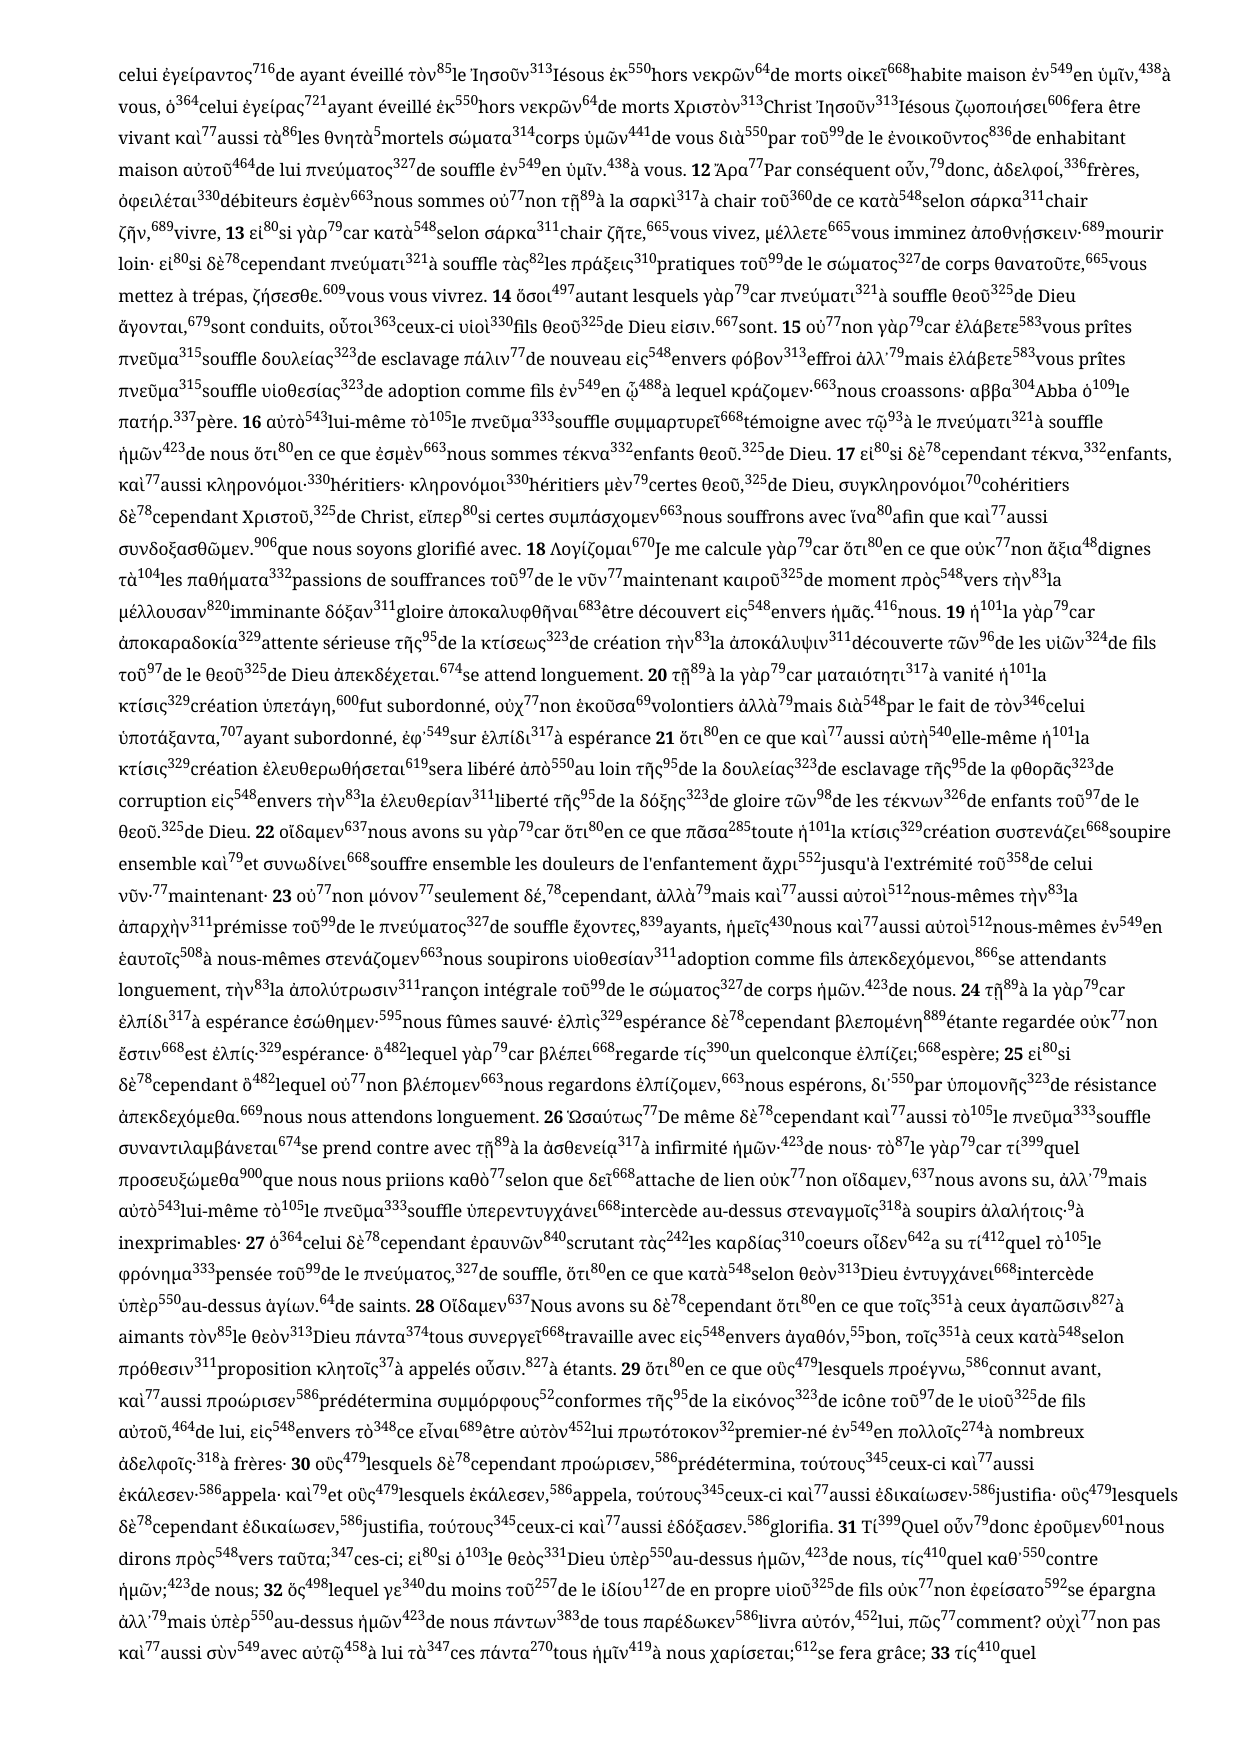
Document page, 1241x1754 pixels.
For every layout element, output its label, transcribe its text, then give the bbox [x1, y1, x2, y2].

text 1 Οὐδὲν289Aucun ἄρα77par conséquent νῦν77maintenant κατάκριμα333objet de contre jugement τοῖς351à ceux ἐν549en Χριστῷ319à Christ Ἰησοῦ.319à Iésous. 2 ὁ103le γὰρ79car νόμος331loi τοῦ99de le πνεύματος327de souffle τῆς95de la ζωῆς323de vie ἐν549en Χριστῷ319à Christ Ἰησοῦ319à Iésous ἠλευθέρωσέν586libéra σε437toi ἀπὸ550au loin τοῦ97de le νόμου325de loi τῆς95de la ἁμαρτίας323de faute καὶ79et τοῦ97de le θανάτου.325de trépas. 3 Τὸ87Le γὰρ79car ἀδύνατον55impuissant τοῦ97de le νόμου325de loi ἐν549en ᾧ488à lequel ἠσθένει625était infirme διὰ550par τῆς95de la σαρκός,323de chair, ὁ103le θεὸς331Dieu τὸν85le ἑαυτοῦ537de lui-même υἱὸν313fils πέμψας721ayant mandé ἐν549en ὁμοιώματι321à similitude σαρκὸς323de chair ἁμαρτίας323de faute καὶ79et περὶ550autour ἁμαρτίας323de faute κατέκρινεν586jugea contre τὴν83la ἁμαρτίαν311faute ἐν549en τῇ89à la σαρκί,317à chair, 4 ἵνα80afin que τὸ105le δικαίωμα333acte de justification τοῦ97de le νόμου325de loi πληρωθῇ911que soit fait plénitude ἐν549en ἡμῖν419à nous τοῖς351à ceux μὴ79ne pas κατὰ548selon σάρκα311chair περιπατοῦσιν827à piétinants autour ἀλλὰ79mais κατὰ548selon πνεῦμα.315souffle. 5 οἱ363ceux γὰρ79car κατὰ548selon σάρκα311chair ὄντες839étants τὰ347ces τῆς95de la σαρκὸς323de chair φρονοῦσιν,667pensent, οἱ363ceux δὲ78cependant κατὰ548selon πνεῦμα315souffle τὰ347ces τοῦ99de le πνεύματος.327de souffle. 6 τὸ105le γὰρ79car φρόνημα333pensée τῆς95de la σαρκὸς323de chair θάνατος,331trépas, τὸ105le δὲ78cependant φρόνημα333pensée τοῦ99de le πνεύματος327de souffle ζωὴ329vie καὶ79et εἰρήνη·329paix· 7 διότι80parce que τὸ105le φρόνημα333pensée τῆς95de la σαρκὸς323de chair ἔχθρα329haine εἰς548envers θεόν,313Dieu, τῷ91à le γὰρ79car νόμῳ319à loi τοῦ97de le θεοῦ325de Dieu οὐχ77non ὑποτάσσεται,680est subordonné, οὐδὲ77non cependant γὰρ79car δύναται·674se peut· 8 οἱ363ceux δὲ78cependant ἐν549en σαρκὶ317à chair ὄντες839étants θεῷ319à Dieu ἀρέσαι681plaire οὐ77non δύνανται.673se peuvent. 9 Ὑμεῖς447Vous δὲ78cependant οὐκ77non ἐστὲ665vous êtes ἐν549en σαρκὶ317à chair ἀλλ᾽79mais ἐν549en πνεύματι,321à souffle, εἴπερ80si certes πνεῦμα333souffle θεοῦ325de Dieu οἰκεῖ668habite maison ἐν549en ὑμῖν.438à vous. εἰ80si δέ78cependant τις390un quelconque πνεῦμα315souffle Χριστοῦ325de Christ οὐκ77non ἔχει,668a, οὗτος364celui-ci οὐκ77non ἔστιν668est αὐτοῦ.464de lui. 10 εἰ80si δὲ78cependant Χριστὸς331Christ ἐν549en ὑμῖν,438à vous, τὸ105le μὲν79certes σῶμα333corps νεκρὸν49mort διὰ548par le fait de ἁμαρτίαν311faute τὸ105le δὲ78cependant πνεῦμα333souffle ζωὴ329vie διὰ548par le fait de δικαιοσύνην.311justice. 11 εἰ80si δὲ78cependant τὸ105le πνεῦμα333souffle τοῦ358de celui ἐγείραντος716de ayant éveillé τὸν85le Ἰησοῦν313Iésous ἐκ550hors νεκρῶν64de morts οἰκεῖ668habite maison ἐν549en ὑμῖν,438à vous, ὁ364celui ἐγείρας721ayant éveillé ἐκ550hors νεκρῶν64de morts Χριστὸν313Christ Ἰησοῦν313Iésous ζῳοποιήσει606fera être vivant καὶ77aussi τὰ86les θνητὰ5mortels σώματα314corps ὑμῶν441de vous διὰ550par τοῦ99de le ἐνοικοῦντος836de enhabitant maison αὐτοῦ464de lui πνεύματος327de souffle ἐν549en ὑμῖν.438à vous. 12 Ἄρα77Par conséquent οὖν,79donc, ἀδελφοί,336frères, ὀφειλέται330débiteurs ἐσμὲν663nous sommes οὐ77non τῇ89à la σαρκὶ317à chair τοῦ360de ce κατὰ548selon σάρκα311chair ζῆν,689vivre, 13 εἰ80si γὰρ79car κατὰ548selon σάρκα311chair ζῆτε,665vous vivez, μέλλετε665vous imminez ἀποθνῄσκειν·689mourir loin· εἰ80si δὲ78cependant πνεύματι321à souffle τὰς82les πράξεις310pratiques τοῦ99de le σώματος327de corps θανατοῦτε,665vous mettez à trépas, ζήσεσθε.609vous vous vivrez. 14 ὅσοι497autant lesquels γὰρ79car πνεύματι321à souffle θεοῦ325de Dieu ἄγονται,679sont conduits, οὗτοι363ceux-ci υἱοὶ330fils θεοῦ325de Dieu εἰσιν.667sont. 15 οὐ77non γὰρ79car ἐλάβετε583vous prîtes πνεῦμα315souffle δουλείας323de esclavage πάλιν77de nouveau εἰς548envers φόβον313effroi ἀλλ᾽79mais ἐλάβετε583vous prîtes πνεῦμα315souffle υἱοθεσίας323de adoption comme fils ἐν549en ᾧ488à lequel κράζομεν·663nous croassons· αββα304Abba ὁ109le πατήρ.337père. 16 αὐτὸ543lui-même τὸ105le πνεῦμα333souffle συμμαρτυρεῖ668témoigne avec τῷ93à le πνεύματι321à souffle ἡμῶν423de nous ὅτι80en ce que ἐσμὲν663nous sommes τέκνα332enfants θεοῦ.325de Dieu. 17 εἰ80si δὲ78cependant τέκνα,332enfants, καὶ77aussi κληρονόμοι·330héritiers· κληρονόμοι330héritiers μὲν79certes θεοῦ,325de Dieu, συγκληρονόμοι70cohéritiers δὲ78cependant Χριστοῦ,325de Christ, εἴπερ80si certes συμπάσχομεν663nous souffrons avec ἵνα80afin que καὶ77aussi συνδοξασθῶμεν.906que nous soyons glorifié avec. 18 Λογίζομαι670Je me calcule γὰρ79car ὅτι80en ce que οὐκ77non ἄξια48dignes τὰ104les παθήματα332passions de souffrances τοῦ97de le νῦν77maintenant καιροῦ325de moment πρὸς548vers τὴν83la μέλλουσαν820imminante δόξαν311gloire ἀποκαλυφθῆναι683être découvert εἰς548envers ἡμᾶς.416nous. 19 ἡ101la γὰρ79car ἀποκαραδοκία329attente sérieuse τῆς95de la κτίσεως323de création τὴν83la ἀποκάλυψιν311découverte τῶν96de les υἱῶν324de fils τοῦ97de le θεοῦ325de Dieu ἀπεκδέχεται.674se attend longuement. 20 τῇ89à la γὰρ79car ματαιότητι317à vanité ἡ101la κτίσις329création ὑπετάγη,600fut subordonné, οὐχ77non ἑκοῦσα69volontiers ἀλλὰ79mais διὰ548par le fait de τὸν346celui ὑποτάξαντα,707ayant subordonné, ἐφ᾽549sur ἑλπίδι317à espérance 21 ὅτι80en ce que καὶ77aussi αὐτὴ540elle-même ἡ101la κτίσις329création ἐλευθερωθήσεται619sera libéré ἀπὸ550au loin τῆς95de la δουλείας323de esclavage τῆς95de la φθορᾶς323de corruption εἰς548envers τὴν83la ἐλευθερίαν311liberté τῆς95de la δόξης323de gloire τῶν98de les τέκνων326de enfants τοῦ97de le θεοῦ.325de Dieu. 22 οἴδαμεν637nous avons su γὰρ79car ὅτι80en ce que πᾶσα285toute ἡ101la κτίσις329création συστενάζει668soupire ensemble καὶ79et συνωδίνει668souffre ensemble les douleurs de l'enfantement ἄχρι552jusqu'à l'extrémité τοῦ358de celui νῦν·77maintenant· 23 οὐ77non μόνον77seulement δέ,78cependant, ἀλλὰ79mais καὶ77aussi αὐτοὶ512nous-mêmes τὴν83la ἀπαρχὴν311prémisse τοῦ99de le πνεύματος327de souffle ἔχοντες,839ayants, ἡμεῖς430nous καὶ77aussi αὐτοὶ512nous-mêmes ἐν549en ἑαυτοῖς508à nous-mêmes στενάζομεν663nous soupirons υἱοθεσίαν311adoption comme fils ἀπεκδεχόμενοι,866se attendants longuement, τὴν83la ἀπολύτρωσιν311rançon intégrale τοῦ99de le σώματος327de corps ἡμῶν.423de nous. 24 τῇ89à la γὰρ79car ἐλπίδι317à espérance ἐσώθημεν·595nous fûmes sauvé· ἐλπὶς329espérance δὲ78cependant βλεπομένη889étante regardée οὐκ77non ἔστιν668est ἐλπίς·329espérance· ὃ482lequel γὰρ79car βλέπει668regarde τίς390un quelconque ἐλπίζει;668espère; 25 εἰ80si δὲ78cependant ὃ482lequel οὐ77non βλέπομεν663nous regardons ἐλπίζομεν,663nous espérons, δι᾽550par ὑπομονῆς323de résistance ἀπεκδεχόμεθα.669nous nous attendons longuement. 26 Ὡσαύτως77De même δὲ78cependant καὶ77aussi τὸ105le πνεῦμα333souffle συναντιλαμβάνεται674se prend contre avec τῇ89à la ἀσθενείᾳ317à infirmité ἡμῶν·423de nous· τὸ87le γὰρ79car τί399quel προσευξώμεθα900que nous nous priions καθὸ77selon que δεῖ668attache de lien οὐκ77non οἴδαμεν,637nous avons su, ἀλλ᾽79mais αὐτὸ543lui-même τὸ105le πνεῦμα333souffle ὑπερεντυγχάνει668intercède au-dessus στεναγμοῖς318à soupirs ἀλαλήτοις·9à inexprimables· 27 ὁ364celui δὲ78cependant ἐραυνῶν840scrutant τὰς242les καρδίας310coeurs οἶδεν642a su τί412quel τὸ105le φρόνημα333pensée τοῦ99de le πνεύματος,327de souffle, ὅτι80en ce que κατὰ548selon θεὸν313Dieu ἐντυγχάνει668intercède ὑπὲρ550au-dessus ἁγίων.64de saints. 28 Οἴδαμεν637Nous avons su δὲ78cependant ὅτι80en ce que τοῖς351à ceux ἀγαπῶσιν827à aimants τὸν85le θεὸν313Dieu πάντα374tous συνεργεῖ668travaille avec εἰς548envers ἀγαθόν,55bon, τοῖς351à ceux κατὰ548selon πρόθεσιν311proposition κλητοῖς37à appelés οὖσιν.827à étants. 29 ὅτι80en ce que οὓς479lesquels προέγνω,586connut avant, καὶ77aussi προώρισεν586prédétermina συμμόρφους52conformes τῆς95de la εἰκόνος323de icône τοῦ97de le υἱοῦ325de fils αὐτοῦ,464de lui, εἰς548envers τὸ348ce εἶναι689être αὐτὸν452lui πρωτότοκον32premier-né ἐν549en πολλοῖς274à nombreux ἀδελφοῖς·318à frères· 30 οὓς479lesquels δὲ78cependant προώρισεν,586prédétermina, τούτους345ceux-ci καὶ77aussi ἐκάλεσεν·586appela· καὶ79et οὓς479lesquels ἐκάλεσεν,586appela, τούτους345ceux-ci καὶ77aussi ἐδικαίωσεν·586justifia· οὓς479lesquels δὲ78cependant ἐδικαίωσεν,586justifia, τούτους345ceux-ci καὶ77aussi ἐδόξασεν.586glorifia. 31 Τί399Quel οὖν79donc ἐροῦμεν601nous dirons πρὸς548vers ταῦτα;347ces-ci; εἰ80si ὁ103le θεὸς331Dieu ὑπὲρ550au-dessus ἡμῶν,423de nous, τίς410quel καθ᾽550contre ἡμῶν;423de nous; 32 ὅς498lequel γε340du moins τοῦ257de le ἰδίου127de en propre υἱοῦ325de fils οὐκ77non ἐφείσατο592se épargna ἀλλ᾽79mais ὑπὲρ550au-dessus ἡμῶν423de nous πάντων383de tous παρέδωκεν586livra αὐτόν,452lui, πῶς77comment? οὐχὶ77non pas καὶ77aussi σὺν549avec αὐτῷ458à lui τὰ347ces πάντα270tous ἡμῖν419à nous χαρίσεται;612se fera grâce; 33 τίς410quel ἐγκαλέσει606appellera en accusation κατὰ550contre ἐκλεκτῶν64de élus θεοῦ;325de Dieu; θεὸς331Dieu ὁ364celui δικαιῶν·840justifiant· 34 τίς410quel ὁ364celui κατακρινῶν;840jugeant contre; Χριστὸς331Christ [Ἰησοῦς]331[Iésous] ὁ364celui ἀποθανών,721ayant mort loin, μᾶλλον77davantage δὲ78cependant ἐγερθείς,760ayant été éveillé, ὃς498lequel καί77aussi ἐστιν668est ἐν549en δεξιᾷ57à droite τοῦ97de le θεοῦ,325de Dieu, ὃς498lequel καὶ77aussi ἐντυγχάνει668intercède ὑπὲρ550au-dessus ἡμῶν.423de nous. 35 τίς410quel ἡμᾶς416nous χωρίσει606séparera ἀπὸ550au loin τῆς95de la ἀγάπης323de amour τοῦ97de le Χριστοῦ;325de Christ; θλῖψις329oppression ἢ79ou στενοχωρία329étroitesse d'espace ἢ79ou διωγμὸς331poursuite ἢ79ou λιμὸς331famine ἢ79ou γυμνότης329nudité ἢ79ou κίνδυνος331risque ἢ79ou μάχαιρα;329machette; 36 καθὼς77de haut en bas comme γέγραπται654a été graphé ὅτι80en ce que ἕνεκεν552à cause σοῦ442de toi θανατούμεθα675nous sommes mis à trépas ὅλην267toute entière τὴν83la ἡμέραν,311journée, ἐλογίσθημεν595nous fûmes calculé ὡς80comme πρόβατα332brebis σφαγῆς.323de égorgement. 37 ἀλλ᾽79mais ἐν549en τούτοις353à ces-ci πᾶσιν276à tous ὑπερνικῶμεν663nous vainquons au-dessus διὰ550par τοῦ358de celui ἀγαπήσαντος716de ayant aimé ἡμᾶς.416nous. 38 πέπεισμαι650j'ai été persuadé γὰρ79car ὅτι80en ce que οὔτε79ni θάνατος331trépas οὔτε79ni ζωὴ329vie οὔτε79ni ἄγγελοι330messagers οὔτε79ni ἀρχαὶ328origines οὔτε79ni ἐνεστῶτα784ayants dressés dedans οὔτε79ni μέλλοντα841imminants οὔτε79ni δυνάμεις328puissances 39 οὔτε79ni ὕψωμα333hauteur οὔτε79ni βάθος333profondeur οὔτε79ni τις285une quelconque κτίσις329création ἑτέρα130autre-différente δυνήσεται612se pourra ἡμᾶς416nous χωρίσαι681séparer ἀπὸ550au loin τῆς95de la ἀγάπης323de amour τοῦ97de le θεοῦ325de Dieu τῆς356de celle ἐν549en Χριστῷ319à Christ Ἰησοῦ319à Iésous τῷ91à le κυρίῳ319à Maître ἡμῶν.423de nous. [118, 59, 1181, 1665]
